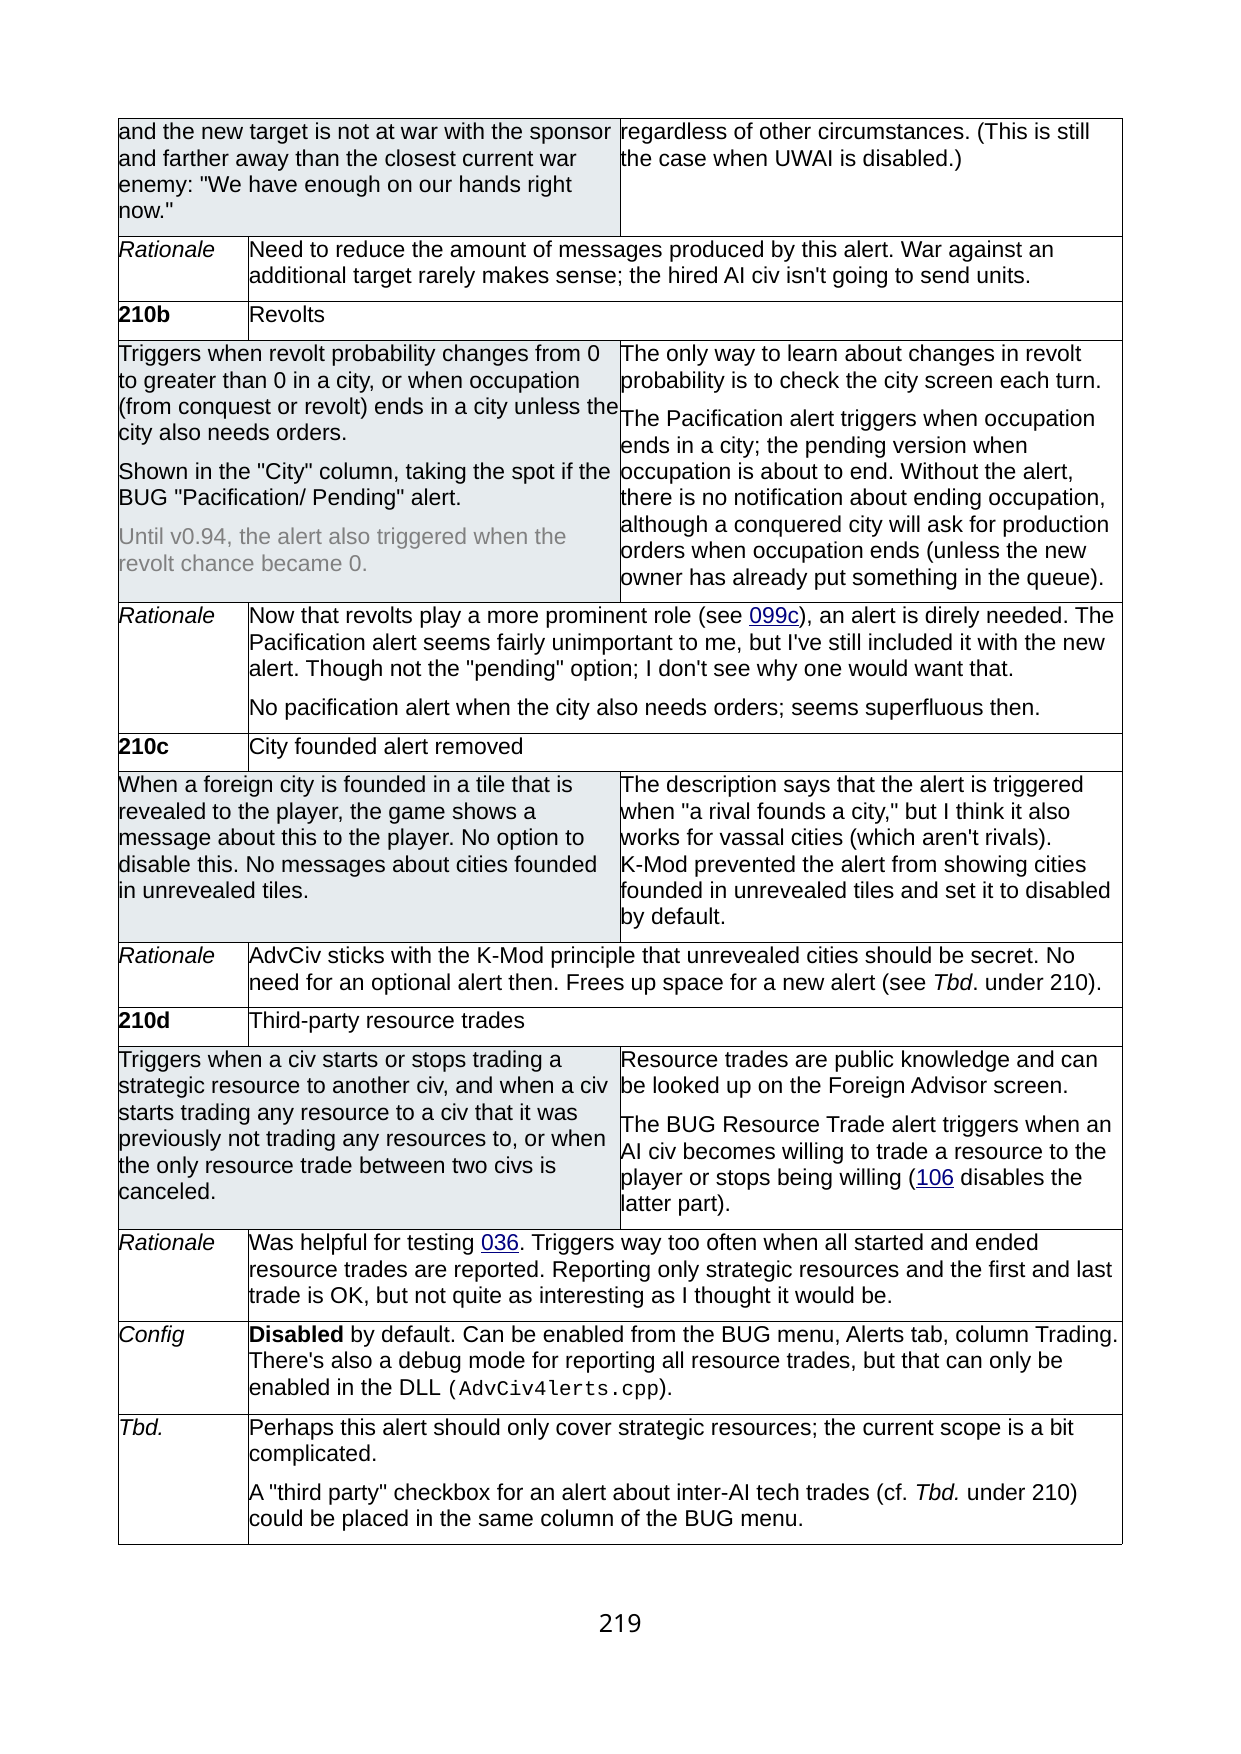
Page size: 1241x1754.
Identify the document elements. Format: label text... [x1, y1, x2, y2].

table_cell Now that revolts play a more prominent role (see 099c), an alert is direly needed. The Pacification alert seems fairly unimportant to me, but I've still included it with the new alert. Though not the "pending" option; I don't see why one would want that. No pacification alert when the city also needs orders; seems superfluous then. [249, 603, 1122, 732]
table_cell 210d [119, 1008, 248, 1046]
table_cell Perhaps this alert should only cover strategic resources; the current scope is a bit complicated. A "third party" checkbox for an alert about inter-AI tech trades (cf. Tbd. under 210) could be placed in the same column of the BUG menu. [249, 1415, 1122, 1544]
table_cell Rationale [119, 603, 248, 732]
table_cell City founded alert removed [249, 734, 1122, 771]
table_cell Tbd. [119, 1415, 248, 1544]
table_cell and the new target is not at war with the sponsor and farther away than the closest current war enemy: "We have enough on our hands right now." [119, 119, 620, 236]
table_cell Triggers when revolt probability changes from 0 to greater than 0 in a city, or when occupation (from conquest or revolt) ends in a city unless the city also needs orders. Shown in the "City" column, taking the spot if the BUG "Pacification/ Pending" alert. Until v0.94, the alert also triggered when the revolt chance became 0. [119, 341, 620, 602]
table_cell The only way to learn about changes in revolt probability is to check the city screen each turn. The Pacification alert triggers when occupation ends in a city; the pending version when occupation is about to end. Without the alert, there is no notification about ending occupation, although a conquered city will ask for production orders when occupation ends (unless the new owner has already put something in the queue). [621, 341, 1122, 602]
table_cell Revolts [249, 302, 1122, 340]
table_cell Rationale [119, 943, 248, 1007]
table_cell When a foreign city is founded in a tile that is revealed to the player, the game shows a message about this to the player. No option to disable this. No messages about cities founded in unrevealed tiles. [119, 772, 620, 942]
table_cell Rationale [119, 237, 248, 301]
table_cell Resource trades are public knowledge and can be looked up on the Foreign Advisor screen. The BUG Resource Trade alert triggers when an AI civ becomes willing to trade a resource to the player or stops being willing (106 disables the latter part). [621, 1047, 1122, 1229]
table_cell Need to reduce the amount of messages produced by this alert. War against an additional target rarely makes sense; the hired AI civ isn't going to send units. [249, 237, 1122, 301]
table_cell Rationale [119, 1230, 248, 1321]
table_cell Was helpful for testing 036. Triggers way too often when all started and ended resource trades are reported. Reporting only strategic resources and the first and last trade is OK, but not quite as interesting as I thought it would be. [249, 1230, 1122, 1321]
table_cell The description says that the alert is triggered when "a rival founds a city," but I think it also works for vassal cities (which aren't rivals). K-Mod prevented the alert from showing cities founded in unrevealed tiles and set it to disabled by default. [621, 772, 1122, 942]
table_cell Config [119, 1322, 248, 1413]
table_cell 210c [119, 734, 248, 771]
table_cell AdvCiv sticks with the K-Mod principle that unrevealed cities should be secret. No need for an optional alert then. Frees up space for a new alert (see Tbd. under 210). [249, 943, 1122, 1007]
table_cell Disabled by default. Can be enabled from the BUG menu, Alerts tab, column Trading. There's also a debug mode for reporting all resource trades, but that can only be enabled in the DLL (AdvCiv4lerts.cpp). [249, 1322, 1122, 1413]
table_cell Third-party resource trades [249, 1008, 1122, 1046]
table_cell 210b [119, 302, 248, 340]
table_cell regardless of other circumstances. (This is still the case when UWAI is disabled.) [621, 119, 1122, 236]
table_cell Triggers when a civ starts or stops trading a strategic resource to another civ, and when a civ starts trading any resource to a civ that it was previously not trading any resources to, or when the only resource trade between two civs is canceled. [119, 1047, 620, 1229]
